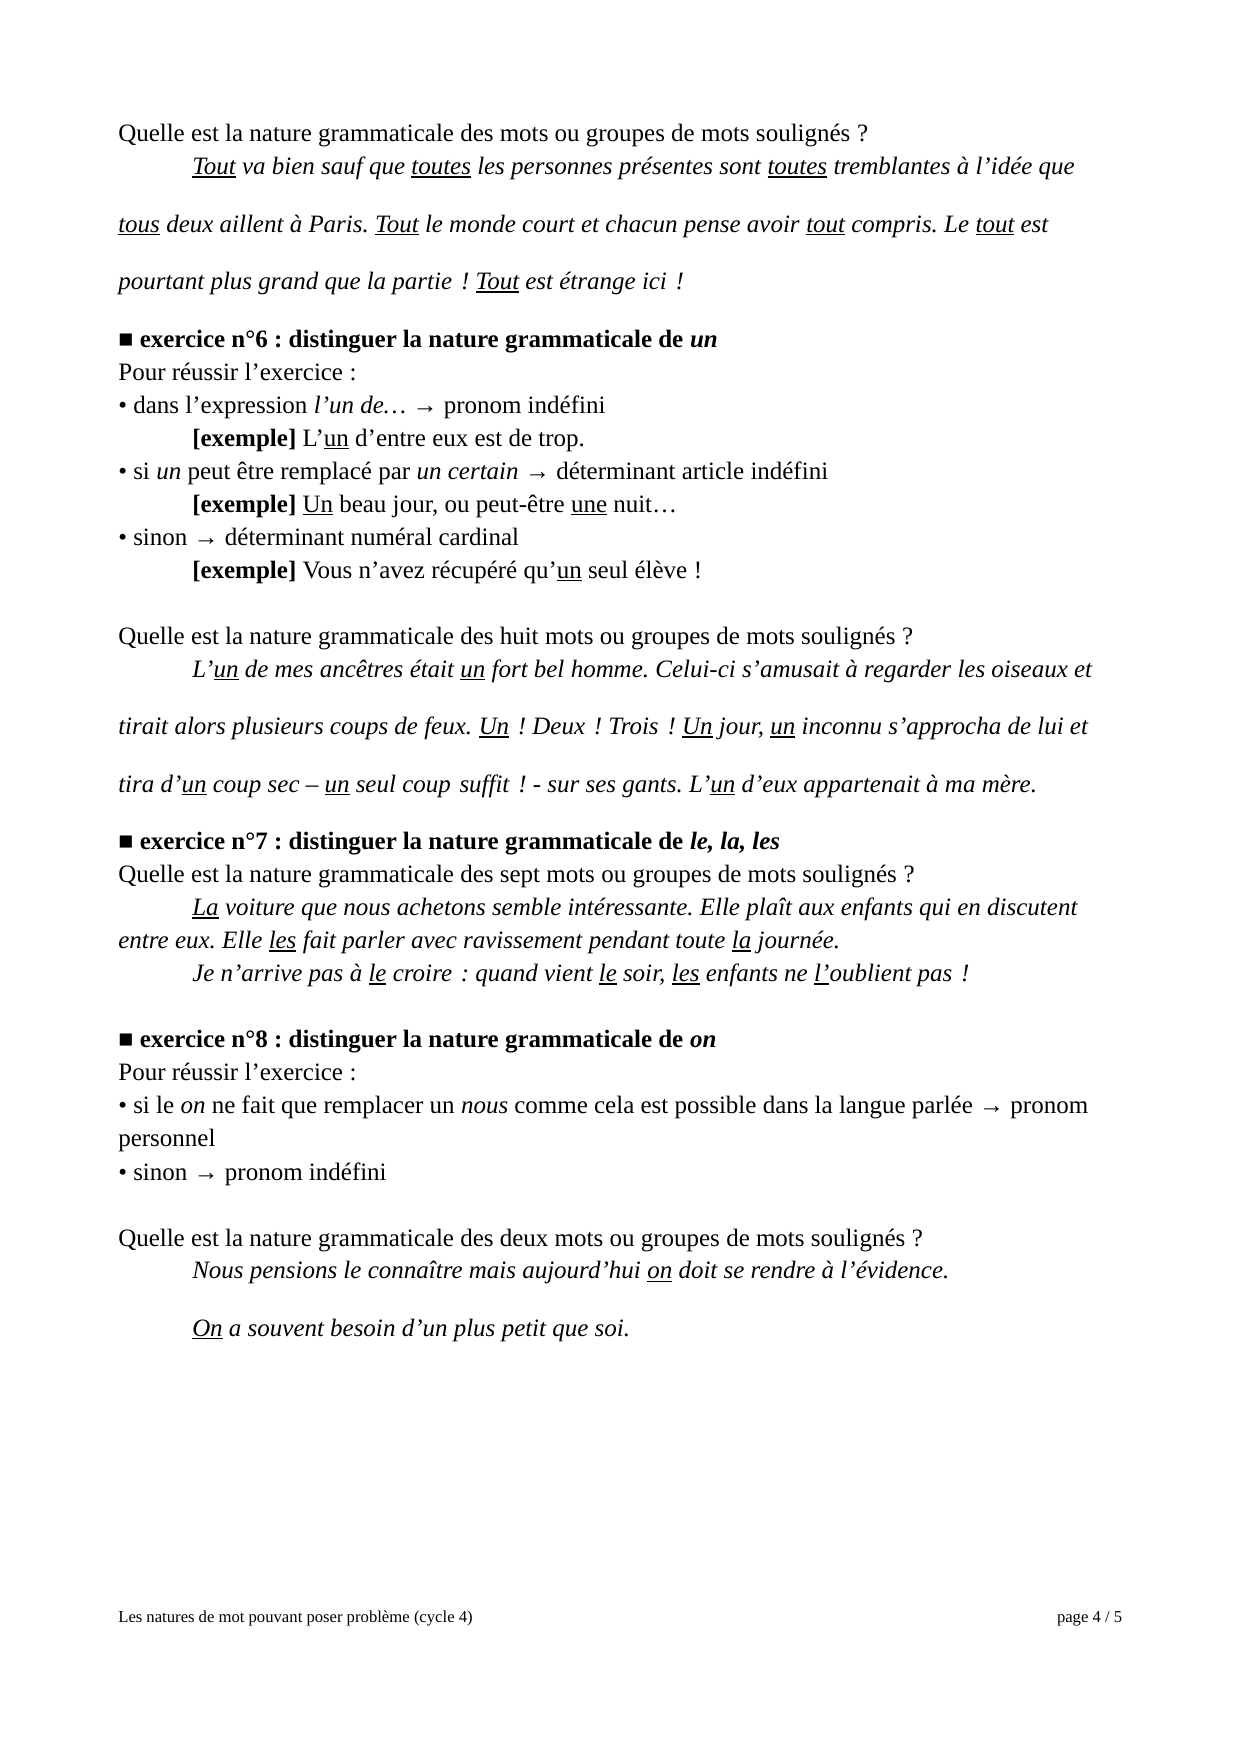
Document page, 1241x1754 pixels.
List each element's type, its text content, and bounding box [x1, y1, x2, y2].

text ■ exercice n°6 : distinguer la nature grammaticale de un [118, 324, 1122, 352]
text La voiture que nous achetons semble intéressante. Elle plaît aux enfants qui en discutent entre eux. Elle les fait parler avec ravissement pendant toute la journée. [118, 892, 1122, 954]
text • sinon → déterminant numéral cardinal [118, 522, 1122, 551]
text Pour réussir l’exercice : [118, 1057, 1122, 1086]
text • si le on ne fait que remplacer un nous comme cela est possible dans la langue parlée → pronom personnel [118, 1091, 1122, 1152]
text • sinon → pronom indéfini [118, 1157, 1122, 1185]
text Quelle est la nature grammaticale des deux mots ou groupes de mots soulignés ? [118, 1223, 1122, 1251]
text • si un peut être remplacé par un certain → déterminant article indéfini [118, 456, 1122, 484]
text Quelle est la nature grammaticale des sept mots ou groupes de mots soulignés ? [118, 859, 1122, 888]
text Je n’arrive pas à le croire : quand vient le soir, les enfants ne l’oublient pas ! [118, 958, 1122, 987]
text Tout va bien sauf que toutes les personnes présentes sont toutes tremblantes à l’idée que tous deux aillent à Paris. Tout le monde court et chacun pense avoir tout compris. Le tout est pourtant plus grand que la partie ! Tout est étrange ici ! [118, 151, 1122, 295]
text [exemple] L’un d’entre eux est de trop. [118, 423, 1122, 451]
text [exemple] Vous n’avez récupéré qu’un seul élève ! [118, 555, 1122, 583]
text On a souvent besoin d’un plus petit que soi. [118, 1313, 1122, 1342]
text [exemple] Un beau jour, ou peut-être une nuit… [118, 489, 1122, 517]
text Pour réussir l’exercice : [118, 357, 1122, 385]
text ■ exercice n°7 : distinguer la nature grammaticale de le, la, les [118, 826, 1122, 855]
text Quelle est la nature grammaticale des mots ou groupes de mots soulignés ? [118, 118, 1122, 147]
text • dans l’expression l’un de… → pronom indéfini [118, 390, 1122, 418]
text ■ exercice n°8 : distinguer la nature grammaticale de on [118, 1024, 1122, 1053]
text Nous pensions le connaître mais aujourd’hui on doit se rendre à l’évidence. [118, 1256, 1122, 1284]
text Quelle est la nature grammaticale des huit mots ou groupes de mots soulignés ? [118, 621, 1122, 649]
text L’un de mes ancêtres était un fort bel homme. Celui-ci s’amusait à regarder les oiseaux et tirait alors plusieurs coups de feux. Un ! Deux ! Trois ! Un jour, un inconnu s’approcha de lui et tira d’un coup sec – un seul coup suffit ! - sur ses gants. L’un d’eux appartenait à ma mère. [118, 654, 1122, 798]
